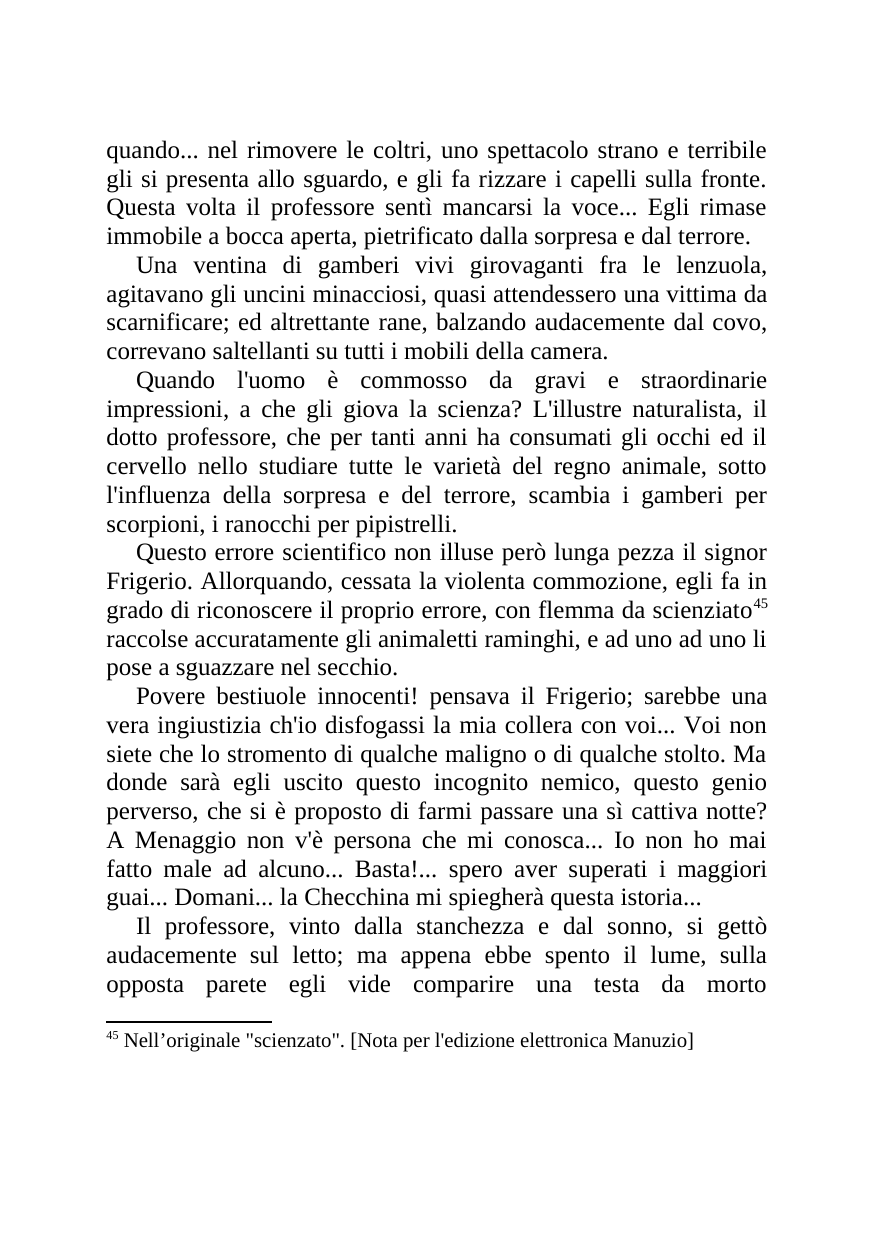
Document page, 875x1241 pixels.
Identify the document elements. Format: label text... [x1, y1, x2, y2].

text quando... nel rimovere le coltri, uno spettacolo strano e terribile gli si presenta allo sguardo, e gli fa rizzare i capelli sulla fronte. Questa volta il professore sentì mancarsi la voce... Egli rimase immobile a bocca aperta, pietrificato dalla sorpresa e dal terrore. [106, 135, 768, 250]
text Questo errore scientifico non illuse però lunga pezza il signor Frigerio. Allorquando, cessata la violenta commozione, egli fa in grado di riconoscere il proprio errore, con flemma da scienziato raccolse accuratamente gli animaletti raminghi, e ad uno ad uno li pose a sguazzare nel secchio. [106, 537, 768, 681]
text Una ventina di gamberi vivi girovaganti fra le lenzuola, agitavano gli uncini minacciosi, quasi attendessero una vittima da scarnificare; ed altrettante rane, balzando audacemente dal covo, correvano saltellanti su tutti i mobili della camera. [106, 250, 768, 365]
text Il professore, vinto dalla stanchezza e dal sonno, si gettò audacemente sul letto; ma appena ebbe spento il lume, sulla opposta parete egli vide comparire una testa da morto [106, 911, 768, 997]
text Quando l'uomo è commosso da gravi e straordinarie impressioni, a che gli giova la scienza? L'illustre naturalista, il dotto professore, che per tanti anni ha consumati gli occhi ed il cervello nello studiare tutte le varietà del regno animale, sotto l'influenza della sorpresa e del terrore, scambia i gamberi per scorpioni, i ranocchi per pipistrelli. [106, 365, 768, 537]
text Nell’originale "scienzato". [Nota per l'edizione elettronica Manuzio] [106, 1028, 768, 1052]
text Povere bestiuole innocenti! pensava il Frigerio; sarebbe una vera ingiustizia ch'io disfogassi la mia collera con voi... Voi non siete che lo stromento di qualche maligno o di qualche stolto. Ma donde sarà egli uscito questo incognito nemico, questo genio perverso, che si è proposto di farmi passare una sì cattiva notte? A Menaggio non v'è persona che mi conosca... Io non ho mai fatto male ad alcuno... Basta!... spero aver superati i maggiori guai... Domani... la Checchina mi spiegherà questa istoria... [106, 681, 768, 911]
